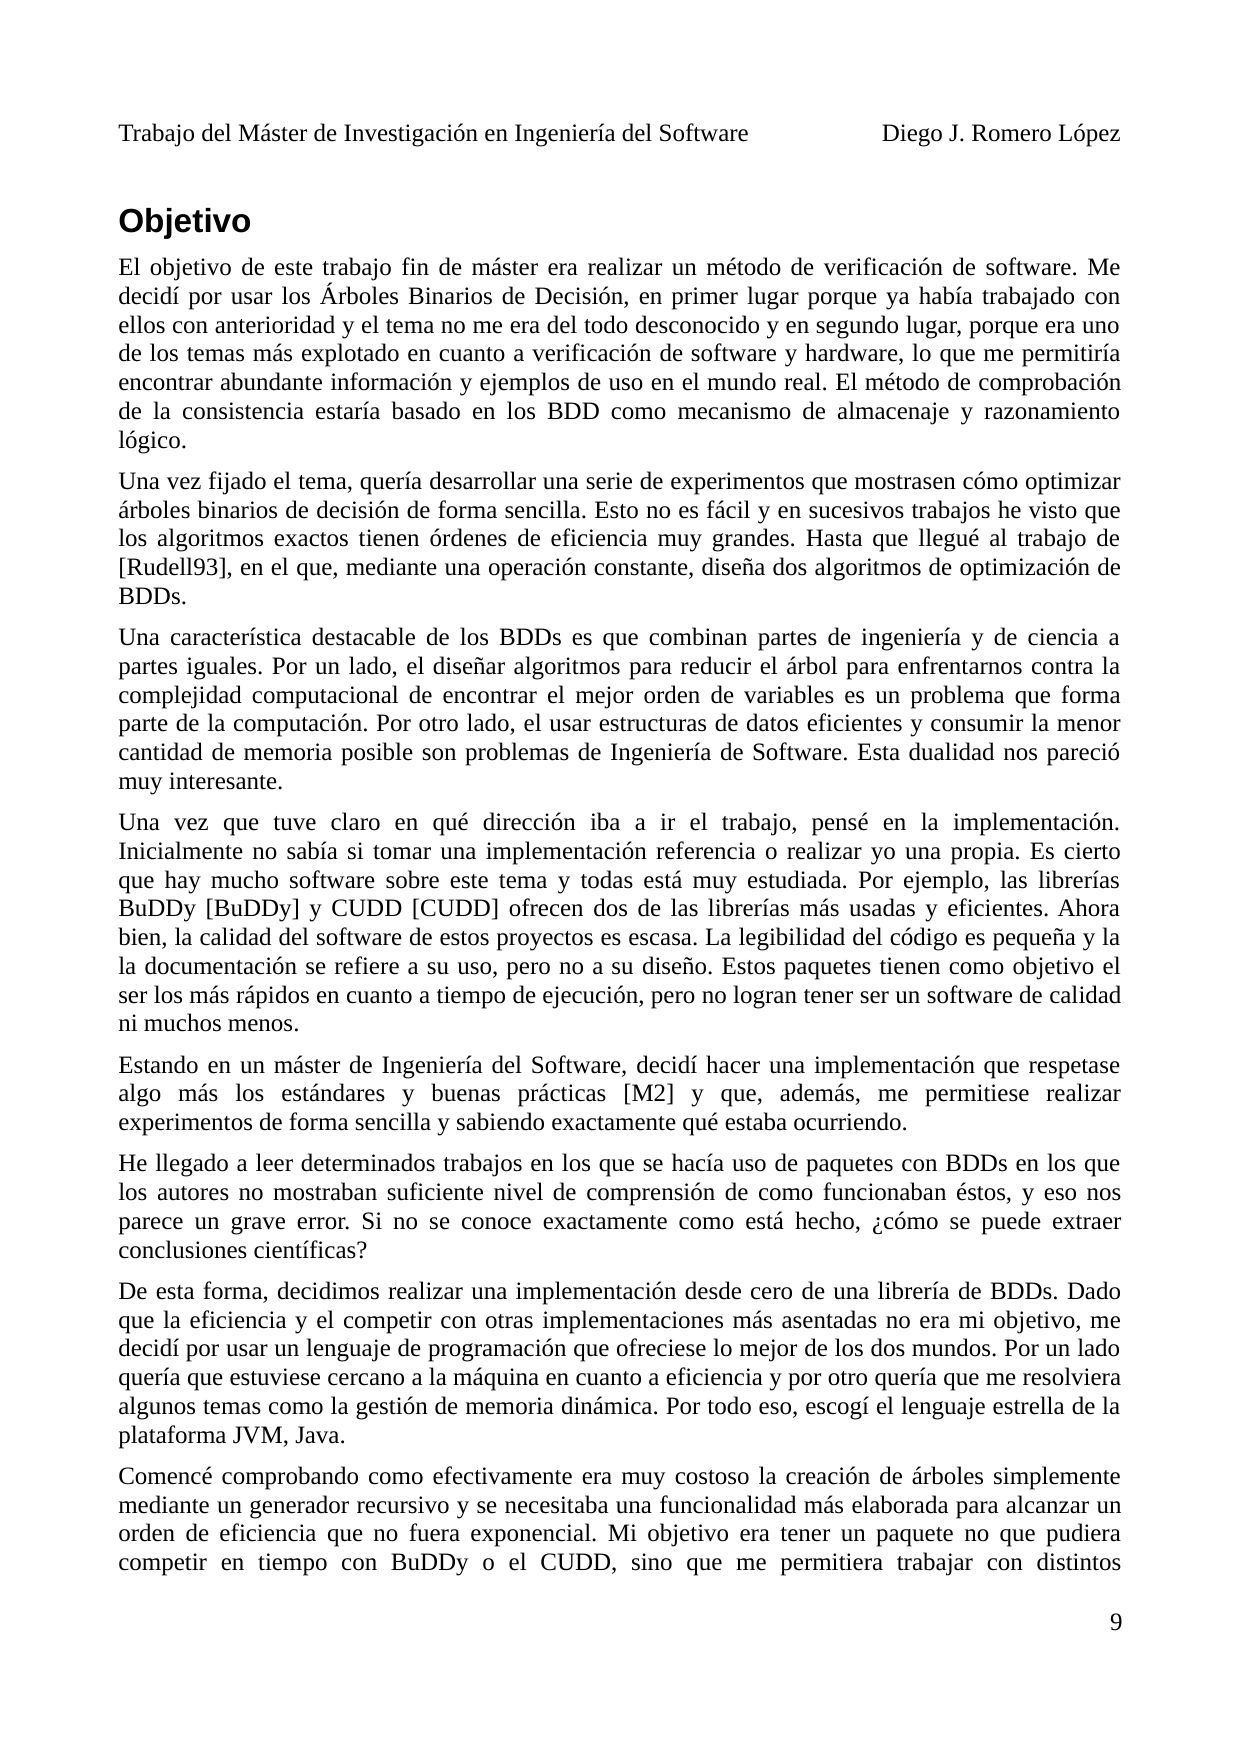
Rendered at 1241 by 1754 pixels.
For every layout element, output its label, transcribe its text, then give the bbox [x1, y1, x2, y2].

text Una vez fijado el tema, quería desarrollar una serie de experimentos que mostrasen cómo optimizar árboles binarios de decisión de forma sencilla. Esto no es fácil y en sucesivos trabajos he visto que los algoritmos exactos tienen órdenes de eficiencia muy grandes. Hasta que llegué al trabajo de [Rudell93], en el que, mediante una operación constante, diseña dos algoritmos de optimización de BDDs. [118, 466, 1122, 610]
text Una característica destacable de los BDDs es que combinan partes de ingeniería y de ciencia a partes iguales. Por un lado, el diseñar algoritmos para reducir el árbol para enfrentarnos contra la complejidad computacional de encontrar el mejor orden de variables es un problema que forma parte de la computación. Por otro lado, el usar estructuras de datos eficientes y consumir la menor cantidad de memoria posible son problemas de Ingeniería de Software. Esta dualidad nos pareció muy interesante. [118, 622, 1122, 795]
subtitle Objetivo [118, 201, 1122, 240]
text De esta forma, decidimos realizar una implementación desde cero de una librería de BDDs. Dado que la eficiencia y el competir con otras implementaciones más asentadas no era mi objetivo, me decidí por usar un lenguaje de programación que ofreciese lo mejor de los dos mundos. Por un lado quería que estuviese cercano a la máquina en cuanto a eficiencia y por otro quería que me resolviera algunos temas como la gestión de memoria dinámica. Por todo eso, escogí el lenguaje estrella de la plataforma JVM, Java. [118, 1276, 1122, 1448]
text He llegado a leer determinados trabajos en los que se hacía uso de paquetes con BDDs en los que los autores no mostraban suficiente nivel de comprensión de como funcionaban éstos, y eso nos parece un grave error. Si no se conoce exactamente como está hecho, ¿cómo se puede extraer conclusiones científicas? [118, 1148, 1122, 1263]
text Una vez que tuve claro en qué dirección iba a ir el trabajo, pensé en la implementación. Inicialmente no sabía si tomar una implementación referencia o realizar yo una propia. Es cierto que hay mucho software sobre este tema y todas está muy estudiada. Por ejemplo, las librerías BuDDy [BuDDy] y CUDD [CUDD] ofrecen dos de las librerías más usadas y eficientes. Ahora bien, la calidad del software de estos proyectos es escasa. La legibilidad del código es pequeña y la la documentación se refiere a su uso, pero no a su diseño. Estos paquetes tienen como objetivo el ser los más rápidos en cuanto a tiempo de ejecución, pero no logran tener ser un software de calidad ni muchos menos. [118, 807, 1122, 1037]
text Comencé comprobando como efectivamente era muy costoso la creación de árboles simplemente mediante un generador recursivo y se necesitaba una funcionalidad más elaborada para alcanzar un orden de eficiencia que no fuera exponencial. Mi objetivo era tener un paquete no que pudiera competir en tiempo con BuDDy o el CUDD, sino que me permitiera trabajar con distintos [118, 1461, 1122, 1576]
text El objetivo de este trabajo fin de máster era realizar un método de verificación de software. Me decidí por usar los Árboles Binarios de Decisión, en primer lugar porque ya había trabajado con ellos con anterioridad y el tema no me era del todo desconocido y en segundo lugar, porque era uno de los temas más explotado en cuanto a verificación de software y hardware, lo que me permitiría encontrar abundante información y ejemplos de uso en el mundo real. El método de comprobación de la consistencia estaría basado en los BDD como mecanismo de almacenaje y razonamiento lógico. [118, 252, 1122, 453]
text Estando en un máster de Ingeniería del Software, decidí hacer una implementación que respetase algo más los estándares y buenas prácticas [M2] y que, además, me permitiese realizar experimentos de forma sencilla y sabiendo exactamente qué estaba ocurriendo. [118, 1050, 1122, 1136]
